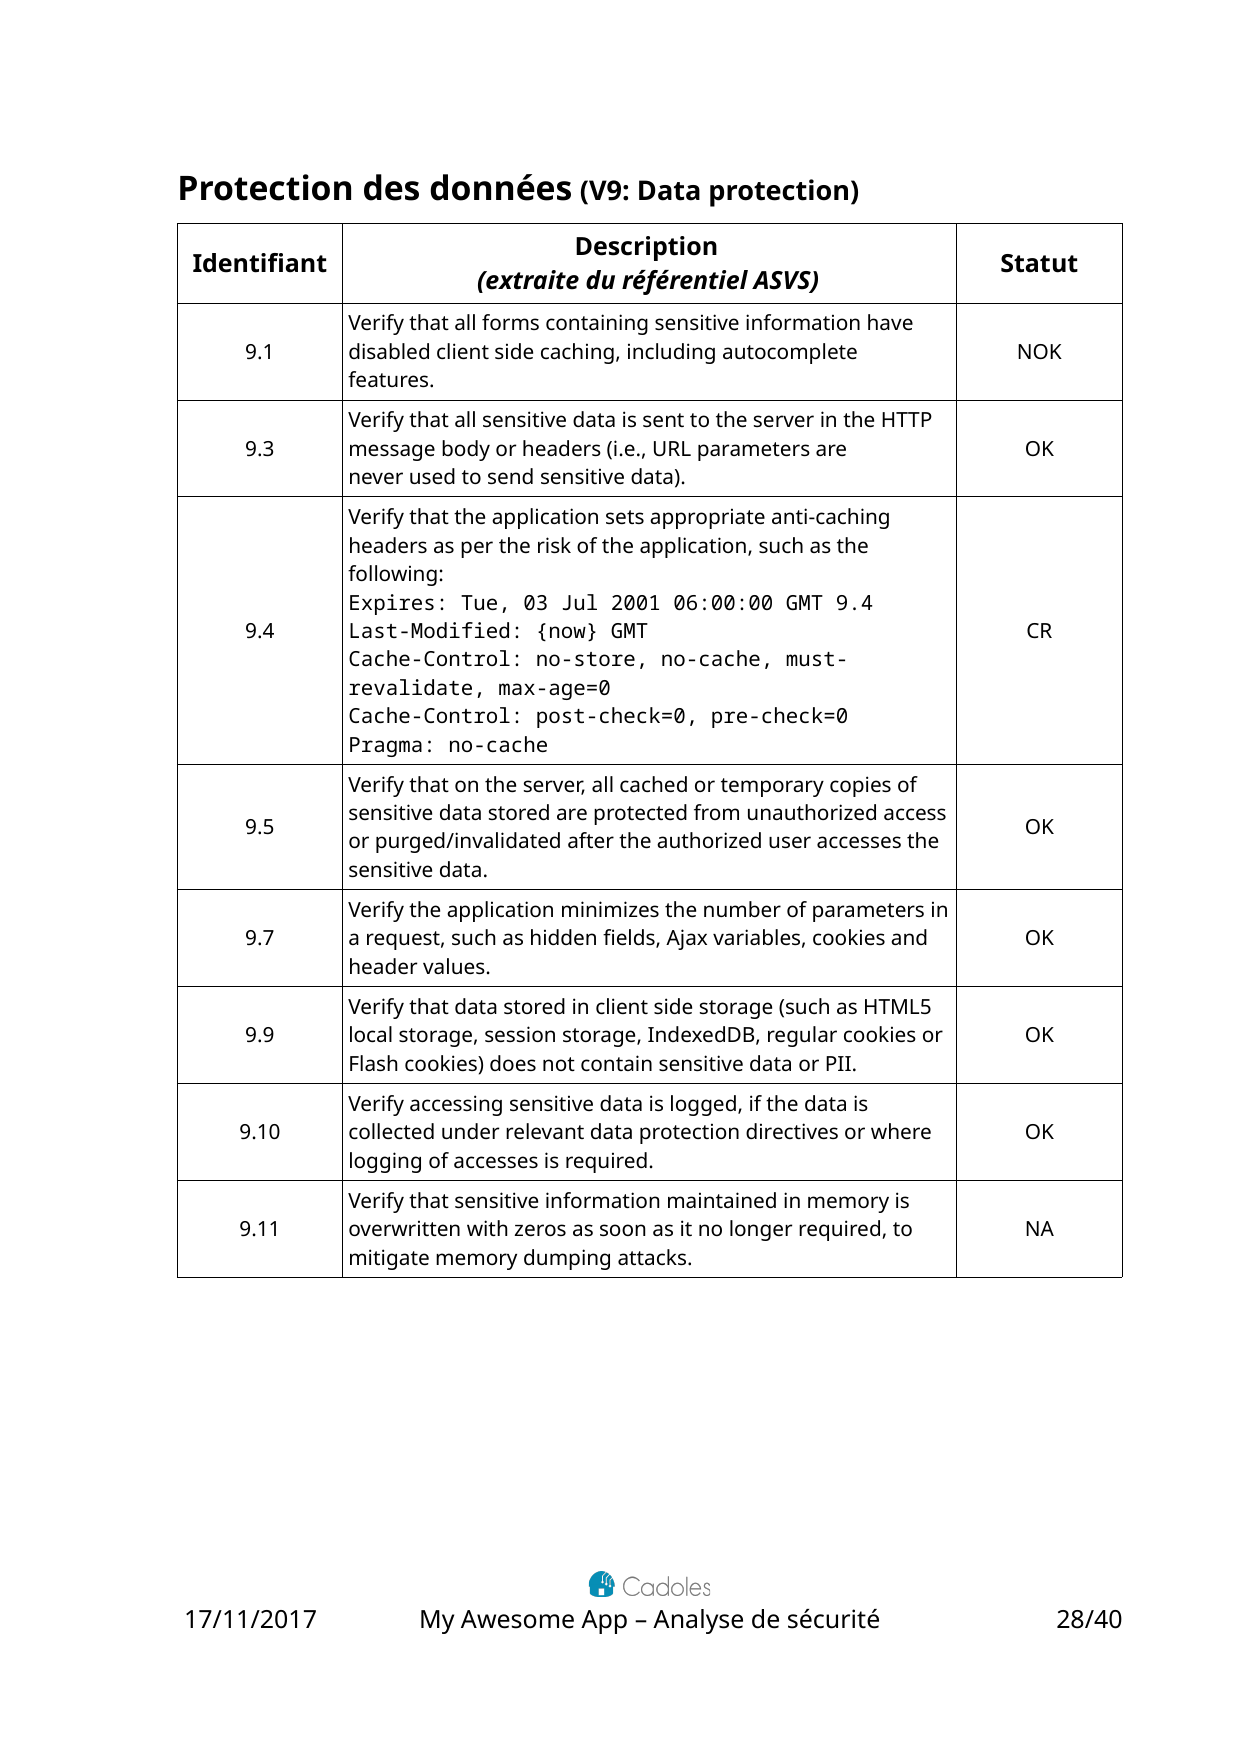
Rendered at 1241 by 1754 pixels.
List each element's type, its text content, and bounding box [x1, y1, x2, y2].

table_cell OK [957, 1084, 1122, 1180]
table_cell 9.1 [178, 304, 342, 399]
table_cell Verify that the application sets appropriate anti-caching headers as per the risk of the application, such as the following: Expires: Tue, 03 Jul 2001 06:00:00 GMT 9.4 Last-Modified: {now} GMT Cache-Control: no-store, no-cache, must- revalidate, max-age=0 Cache-Control: post-check=0, pre-check=0 Pragma: no-cache [343, 497, 956, 764]
table_cell 9.3 [178, 401, 342, 496]
table_cell NOK [957, 304, 1122, 399]
table_cell 9.5 [178, 765, 342, 889]
table_cell OK [957, 890, 1122, 986]
table_cell Verify that data stored in client side storage (such as HTML5 local storage, session storage, IndexedDB, regular cookies or Flash cookies) does not contain sensitive data or PII. [343, 987, 956, 1083]
table_cell Verify the application minimizes the number of parameters in a request, such as hidden fields, Ajax variables, cookies and header values. [343, 890, 956, 986]
table_cell 9.9 [178, 987, 342, 1083]
picture [588, 1571, 596, 1581]
table_cell Verify accessing sensitive data is logged, if the data is collected under relevant data protection directives or where logging of accesses is required. [343, 1084, 956, 1180]
table_cell OK [957, 765, 1122, 889]
table_cell Verify that sensitive information maintained in memory is overwritten with zeros as soon as it no longer required, to mitigate memory dumping attacks. [343, 1181, 956, 1277]
table_header Identifiant [178, 224, 342, 303]
subtitle Protection des données (V9: Data protection) [177, 164, 1122, 211]
table_cell NA [957, 1181, 1122, 1277]
table_cell 9.7 [178, 890, 342, 986]
table_header Statut [957, 224, 1122, 303]
picture [588, 1587, 593, 1597]
table_header Description (extraite du référentiel ASVS) [343, 224, 956, 303]
table_cell 9.11 [178, 1181, 342, 1277]
table_cell 9.10 [178, 1084, 342, 1180]
table_cell CR [957, 497, 1122, 764]
table_cell Verify that all forms containing sensitive information have disabled client side caching, including autocomplete features. [343, 304, 956, 399]
table_cell Verify that all sensitive data is sent to the server in the HTTP message body or headers (i.e., URL parameters are never used to send sensitive data). [343, 401, 956, 496]
table_cell OK [957, 987, 1122, 1083]
table_cell OK [957, 401, 1122, 496]
picture [605, 1571, 711, 1597]
table_cell 9.4 [178, 497, 342, 764]
table_cell Verify that on the server, all cached or temporary copies of sensitive data stored are protected from unauthorized access or purged/invalidated after the authorized user accesses the sensitive data. [343, 765, 956, 889]
